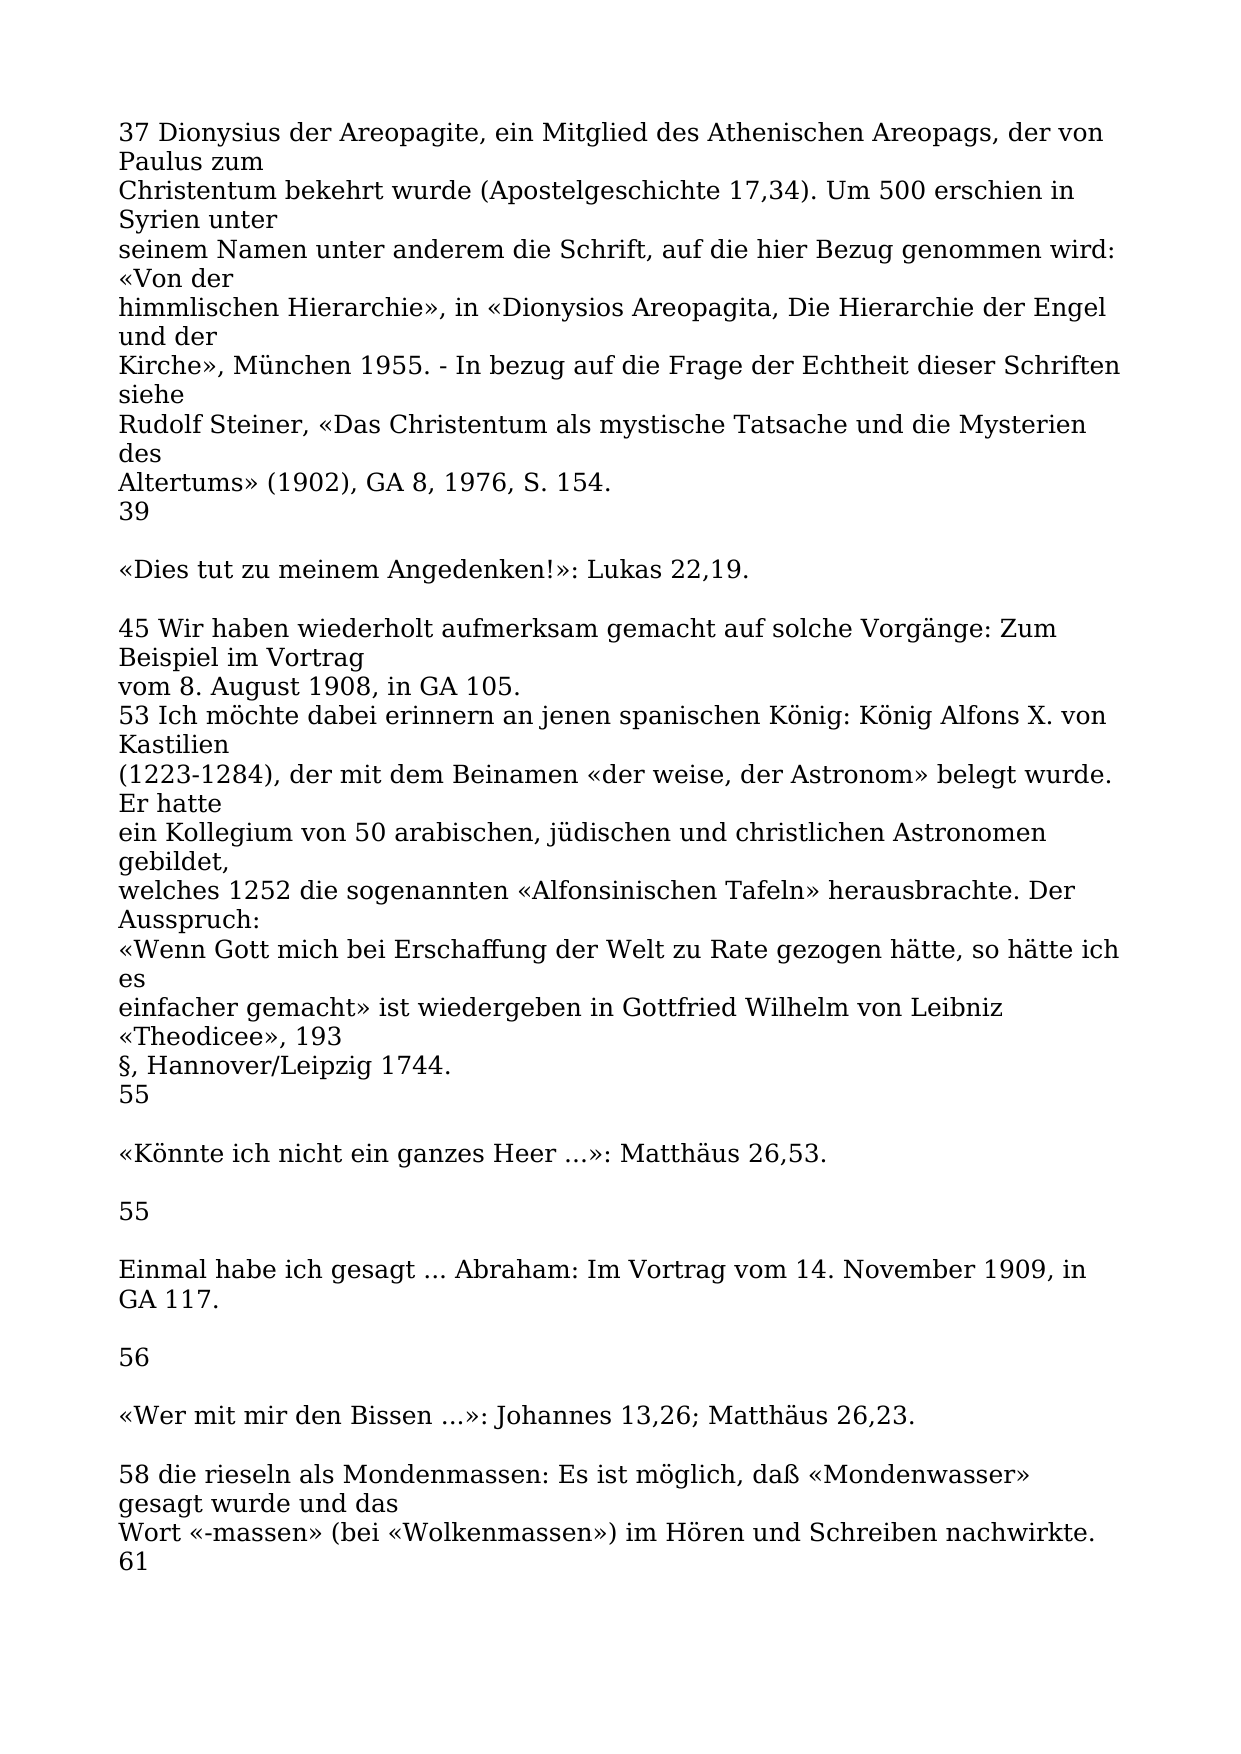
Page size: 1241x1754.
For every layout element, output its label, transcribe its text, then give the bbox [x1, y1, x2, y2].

text Kirche», München 1955. - In bezug auf die Frage der Echtheit dieser Schriften siehe [118, 351, 1122, 410]
text 58 die rieseln als Mondenmassen: Es ist möglich, daß «Mondenwasser» gesagt wurde und das [118, 1460, 1122, 1518]
text 56 [118, 1343, 1122, 1372]
text «Könnte ich nicht ein ganzes Heer ...»: Matthäus 26,53. [118, 1139, 1122, 1168]
text 61 [118, 1547, 1122, 1576]
text himmlischen Hierarchie», in «Dionysios Areopagita, Die Hierarchie der Engel und der [118, 293, 1122, 351]
text §, Hannover/Leipzig 1744. [118, 1051, 1122, 1081]
text «Wenn Gott mich bei Erschaffung der Welt zu Rate gezogen hätte, so hätte ich es [118, 935, 1122, 993]
text (1223-1284), der mit dem Beinamen «der weise, der Astronom» belegt wurde. Er hatte [118, 760, 1122, 818]
text Altertums» (1902), GA 8, 1976, S. 154. [118, 468, 1122, 497]
text 37 Dionysius der Areopagite, ein Mitglied des Athenischen Areopags, der von Paulus zum [118, 118, 1122, 176]
text ein Kollegium von 50 arabischen, jüdischen und christlichen Astronomen gebildet, [118, 818, 1122, 876]
text «Wer mit mir den Bissen ...»: Johannes 13,26; Matthäus 26,23. [118, 1401, 1122, 1431]
text 55 [118, 1081, 1122, 1110]
text 45 Wir haben wiederholt aufmerksam gemacht auf solche Vorgänge: Zum Beispiel im Vortrag [118, 614, 1122, 672]
text Wort «-massen» (bei «Wolkenmassen») im Hören und Schreiben nachwirkte. [118, 1518, 1122, 1547]
text Christentum bekehrt wurde (Apostelgeschichte 17,34). Um 500 erschien in Syrien unter [118, 176, 1122, 235]
text 53 Ich möchte dabei erinnern an jenen spanischen König: König Alfons X. von Kastilien [118, 701, 1122, 760]
text welches 1252 die sogenannten «Alfonsinischen Tafeln» herausbrachte. Der Ausspruch: [118, 876, 1122, 935]
text seinem Namen unter anderem die Schrift, auf die hier Bezug genommen wird: «Von der [118, 235, 1122, 293]
text einfacher gemacht» ist wiedergeben in Gottfried Wilhelm von Leibniz «Theodicee», 193 [118, 993, 1122, 1051]
text 39 [118, 497, 1122, 526]
text Einmal habe ich gesagt ... Abraham: Im Vortrag vom 14. November 1909, in GA 117. [118, 1256, 1122, 1314]
text vom 8. August 1908, in GA 105. [118, 672, 1122, 701]
text «Dies tut zu meinem Angedenken!»: Lukas 22,19. [118, 556, 1122, 585]
text Rudolf Steiner, «Das Christentum als mystische Tatsache und die Mysterien des [118, 410, 1122, 468]
text 55 [118, 1197, 1122, 1226]
